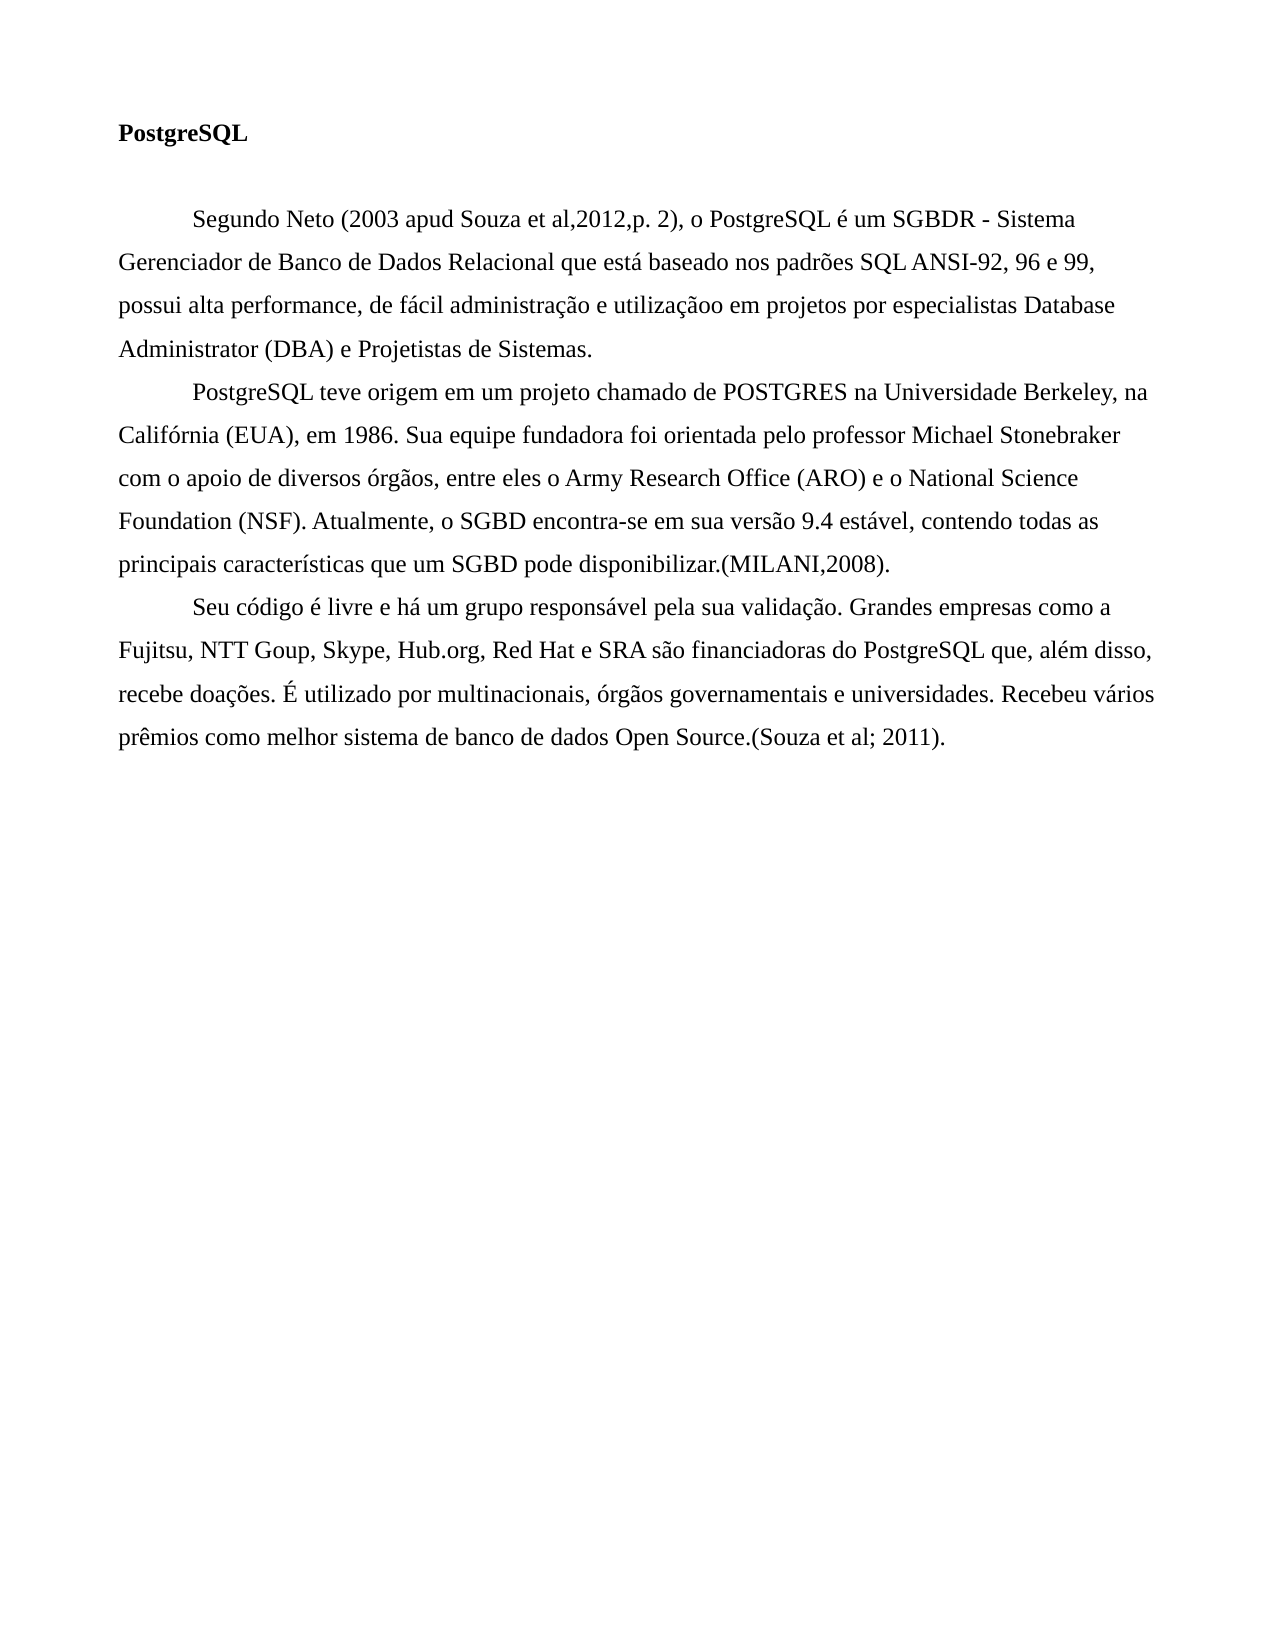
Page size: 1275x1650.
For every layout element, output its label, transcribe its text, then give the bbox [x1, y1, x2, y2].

text Seu código é livre e há um grupo responsável pela sua validação. Grandes empresas como a Fujitsu, NTT Goup, Skype, Hub.org, Red Hat e SRA são financiadoras do PostgreSQL que, além disso, recebe doações. É utilizado por multinacionais, órgãos governamentais e universidades. Recebeu vários prêmios como melhor sistema de banco de dados Open Source.(Souza et al; 2011). [118, 592, 1157, 751]
text Segundo Neto (2003 apud Souza et al,2012,p. 2), o PostgreSQL é um SGBDR - Sistema Gerenciador de Banco de Dados Relacional que está baseado nos padrões SQL ANSI-92, 96 e 99, possui alta performance, de fácil administração e utilizaçãoo em projetos por especialistas Database Administrator (DBA) e Projetistas de Sistemas. [118, 204, 1157, 362]
text PostgreSQL [118, 118, 1157, 147]
text PostgreSQL teve origem em um projeto chamado de POSTGRES na Universidade Berkeley, na Califórnia (EUA), em 1986. Sua equipe fundadora foi orientada pelo professor Michael Stonebraker com o apoio de diversos órgãos, entre eles o Army Research Office (ARO) e o National Science Foundation (NSF). Atualmente, o SGBD encontra-se em sua versão 9.4 estável, contendo todas as principais características que um SGBD pode disponibilizar.(MILANI,2008). [118, 377, 1157, 578]
